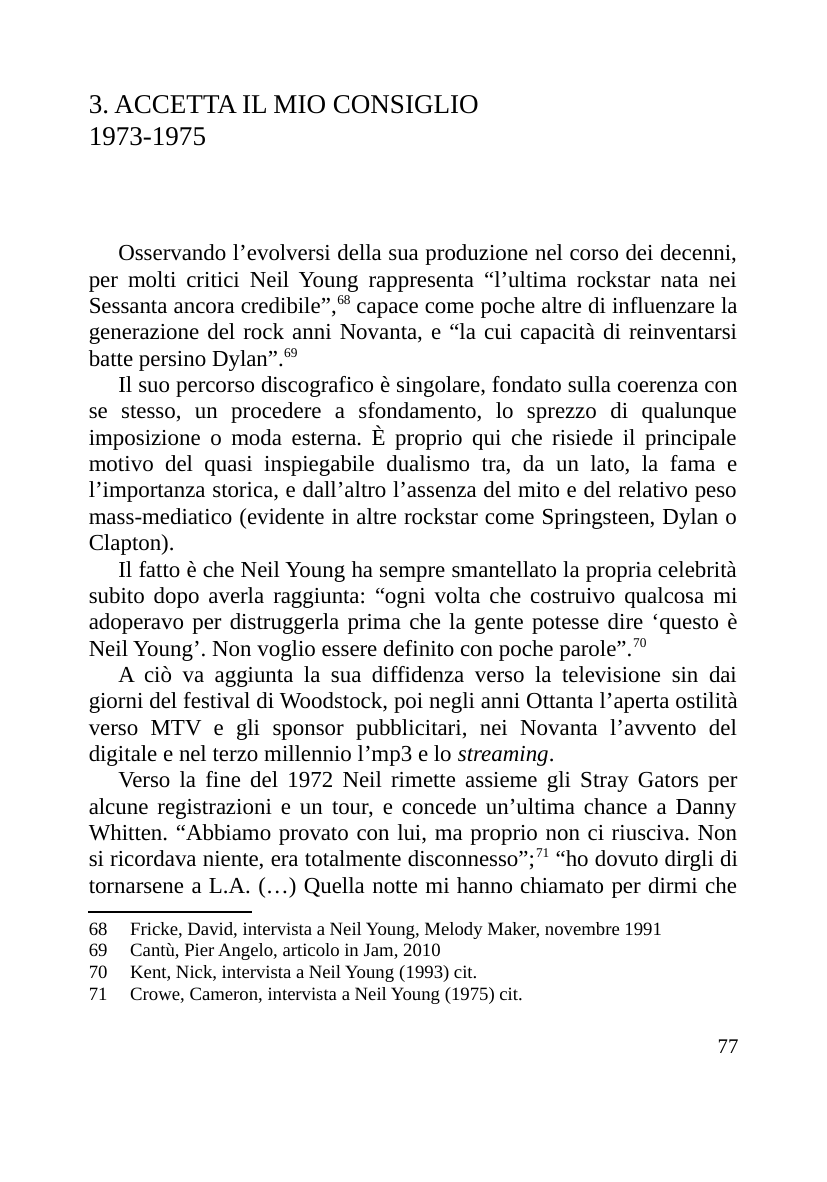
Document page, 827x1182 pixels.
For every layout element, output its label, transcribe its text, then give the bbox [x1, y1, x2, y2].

text Kent, Nick, intervista a Neil Young (1993) cit. [88, 961, 738, 982]
text Crowe, Cameron, intervista a Neil Young (1975) cit. [88, 982, 738, 1004]
text A ciò va aggiunta la sua diffidenza verso la televisione sin dai giorni del festival di Woodstock, poi negli anni Ottanta l’aperta ostilità verso MTV e gli sponsor pubblicitari, nei Novanta l’avvento del digitale e nel terzo millennio l’mp3 e lo streaming. [88, 661, 738, 766]
text Cantù, Pier Angelo, articolo in Jam, 2010 [88, 939, 738, 961]
text Il suo percorso discografico è singolare, fondato sulla coerenza con se stesso, un procedere a sfondamento, lo sprezzo di qualunque imposizione o moda esterna. È proprio qui che risiede il principale motivo del quasi inspiegabile dualismo tra, da un lato, la fama e l’importanza storica, e dall’altro l’assenza del mito e del relativo peso mass-mediatico (evidente in altre rockstar come Springsteen, Dylan o Clapton). [88, 371, 738, 556]
text Osservando l’evolversi della sua produzione nel corso dei decenni, per molti critici Neil Young rappresenta “l’ultima rockstar nata nei Sessanta ancora credibile”, capace come poche altre di influenzare la generazione del rock anni Novanta, e “la cui capacità di reinventarsi batte persino Dylan”. [88, 239, 738, 371]
text Verso la fine del 1972 Neil rimette assieme gli Stray Gators per alcune registrazioni e un tour, e concede un’ultima chance a Danny Whitten. “Abbiamo provato con lui, ma proprio non ci riusciva. Non si ricordava niente, era totalmente disconnesso”; “ho dovuto dirgli di tornarsene a L.A. (…) Quella notte mi hanno chiamato per dirmi che [88, 766, 738, 898]
text Fricke, David, intervista a Neil Young, Melody Maker, novembre 1991 [88, 918, 738, 939]
text Il fatto è che Neil Young ha sempre smantellato la propria celebrità subito dopo averla raggiunta: “ogni volta che costruivo qualcosa mi adoperavo per distruggerla prima che la gente potesse dire ‘questo è Neil Young’. Non voglio essere definito con poche parole”. [88, 556, 738, 661]
subtitle 3. ACCETTA IL MIO CONSIGLIO 1973-1975 [88, 88, 738, 151]
